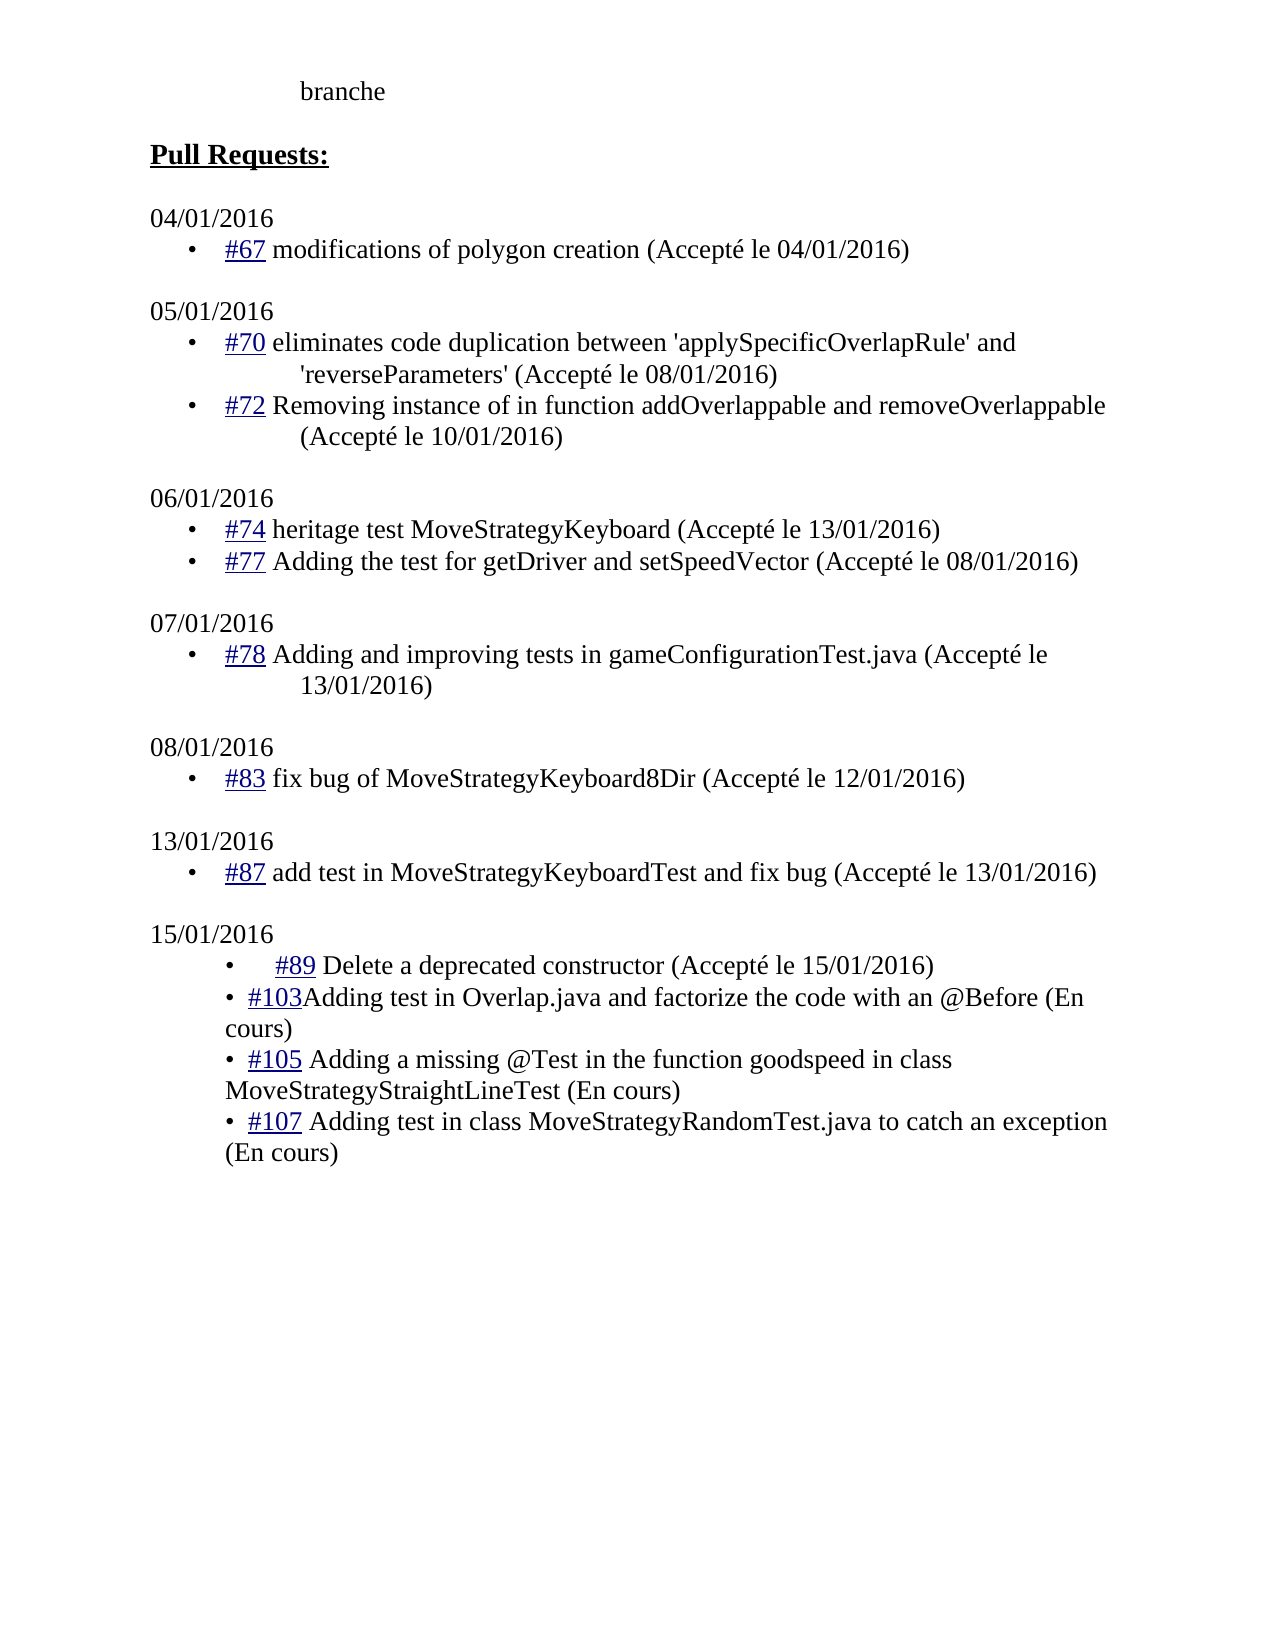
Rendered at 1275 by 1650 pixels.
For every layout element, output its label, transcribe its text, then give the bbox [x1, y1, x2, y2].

text 15/01/2016 [150, 918, 1125, 949]
list #87 add test in MoveStrategyKeyboardTest and fix bug (Accepté le 13/01/2016) [187, 856, 1125, 887]
text • #105 Adding a missing @Test in the function goodspeed in class MoveStrategyStraightLineTest (En cours) [150, 1043, 1125, 1105]
list #78 Adding and improving tests in gameConfigurationTest.java (Accepté le 13/01/2016) [187, 638, 1125, 700]
list #83 fix bug of MoveStrategyKeyboard8Dir (Accepté le 12/01/2016) [187, 763, 1125, 794]
text 05/01/2016 [150, 295, 1125, 327]
list #74 heritage test MoveStrategyKeyboard (Accepté le 13/01/2016) [187, 513, 1125, 544]
text 08/01/2016 [150, 731, 1125, 763]
list #67 modifications of polygon creation (Accepté le 04/01/2016) [187, 233, 1125, 264]
text • #107 Adding test in class MoveStrategyRandomTest.java to catch an exception (En cours) [150, 1105, 1125, 1167]
text • #89 Delete a deprecated constructor (Accepté le 15/01/2016) [150, 949, 1125, 981]
text 06/01/2016 [150, 482, 1125, 513]
list #70 eliminates code duplication between 'applySpecificOverlapRule' and 'reverseParameters' (Accepté le 08/01/2016) [187, 327, 1125, 389]
text 07/01/2016 [150, 607, 1125, 638]
list #77 Adding the test for getDriver and setSpeedVector (Accepté le 08/01/2016) [187, 544, 1125, 576]
list #72 Removing instance of in function addOverlappable and removeOverlappable (Accepté le 10/01/2016) [187, 389, 1125, 451]
text 13/01/2016 [150, 825, 1125, 856]
text Pull Requests: [150, 137, 1125, 171]
text 04/01/2016 [150, 202, 1125, 233]
text • #103Adding test in Overlap.java and factorize the code with an @Before (En cours) [150, 981, 1125, 1043]
list branche [187, 75, 1125, 106]
